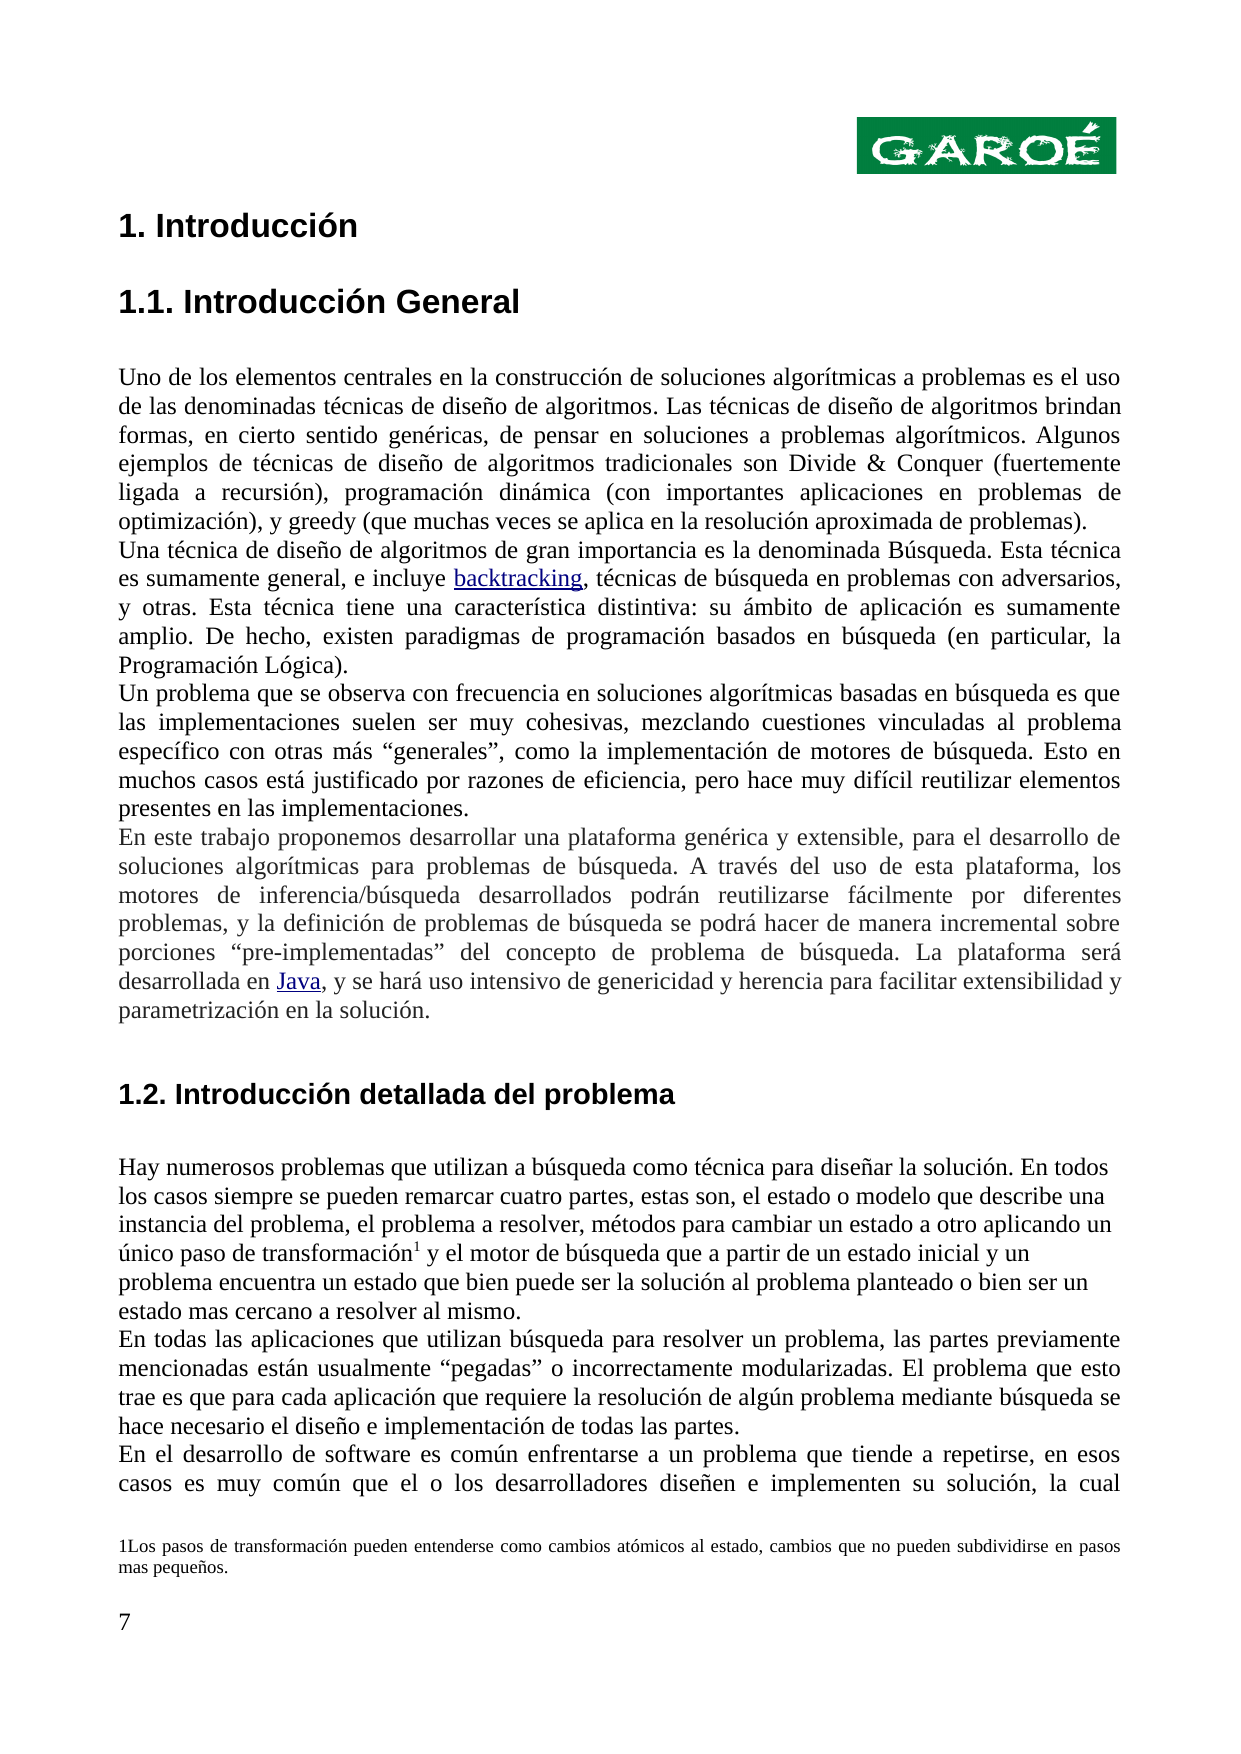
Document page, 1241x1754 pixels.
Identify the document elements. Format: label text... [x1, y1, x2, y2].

text Un problema que se observa con frecuencia en soluciones algorítmicas basadas en búsqueda es que las implementaciones suelen ser muy cohesivas, mezclando cuestiones vinculadas al problema específico con otras más “generales”, como la implementación de motores de búsqueda. Esto en muchos casos está justificado por razones de eficiencia, pero hace muy difícil reutilizar elementos presentes en las implementaciones. [118, 678, 1122, 822]
text Hay numerosos problemas que utilizan a búsqueda como técnica para diseñar la solución. En todos los casos siempre se pueden remarcar cuatro partes, estas son, el estado o modelo que describe una instancia del problema, el problema a resolver, métodos para cambiar un estado a otro aplicando un único paso de transformación y el motor de búsqueda que a partir de un estado inicial y un problema encuentra un estado que bien puede ser la solución al problema planteado o bien ser un estado mas cercano a resolver al mismo. [118, 1152, 1122, 1324]
text En este trabajo proponemos desarrollar una plataforma genérica y extensible, para el desarrollo de soluciones algorítmicas para problemas de búsqueda. A través del uso de esta plataforma, los motores de inferencia/búsqueda desarrollados podrán reutilizarse fácilmente por diferentes problemas, y la definición de problemas de búsqueda se podrá hacer de manera incremental sobre porciones “pre-implementadas” del concepto de problema de búsqueda. La plataforma será desarrollada en Java, y se hará uso intensivo de genericidad y herencia para facilitar extensibilidad y parametrización en la solución. [118, 822, 1122, 1023]
subtitle 1.2. Introducción detallada del problema [118, 1077, 1122, 1111]
picture [856, 117, 1117, 174]
subtitle 1. Introducción [118, 206, 1122, 245]
subtitle 1.1. Introducción General [118, 282, 1122, 321]
text Uno de los elementos centrales en la construcción de soluciones algorítmicas a problemas es el uso de las denominadas técnicas de diseño de algoritmos. Las técnicas de diseño de algoritmos brindan formas, en cierto sentido genéricas, de pensar en soluciones a problemas algorítmicos. Algunos ejemplos de técnicas de diseño de algoritmos tradicionales son Divide & Conquer (fuertemente ligada a recursión), programación dinámica (con importantes aplicaciones en problemas de optimización), y greedy (que muchas veces se aplica en la resolución aproximada de problemas). [118, 362, 1122, 535]
text En todas las aplicaciones que utilizan búsqueda para resolver un problema, las partes previamente mencionadas están usualmente “pegadas” o incorrectamente modularizadas. El problema que esto trae es que para cada aplicación que requiere la resolución de algún problema mediante búsqueda se hace necesario el diseño e implementación de todas las partes. [118, 1324, 1122, 1439]
text Una técnica de diseño de algoritmos de gran importancia es la denominada Búsqueda. Esta técnica es sumamente general, e incluye backtracking, técnicas de búsqueda en problemas con adversarios, y otras. Esta técnica tiene una característica distintiva: su ámbito de aplicación es sumamente amplio. De hecho, existen paradigmas de programación basados en búsqueda (en particular, la Programación Lógica). [118, 535, 1122, 678]
text Los pasos de transformación pueden entenderse como cambios atómicos al estado, cambios que no pueden subdividirse en pasos mas pequeños. [118, 1534, 1122, 1578]
text En el desarrollo de software es común enfrentarse a un problema que tiende a repetirse, en esos casos es muy común que el o los desarrolladores diseñen e implementen su solución, la cual [118, 1439, 1122, 1497]
